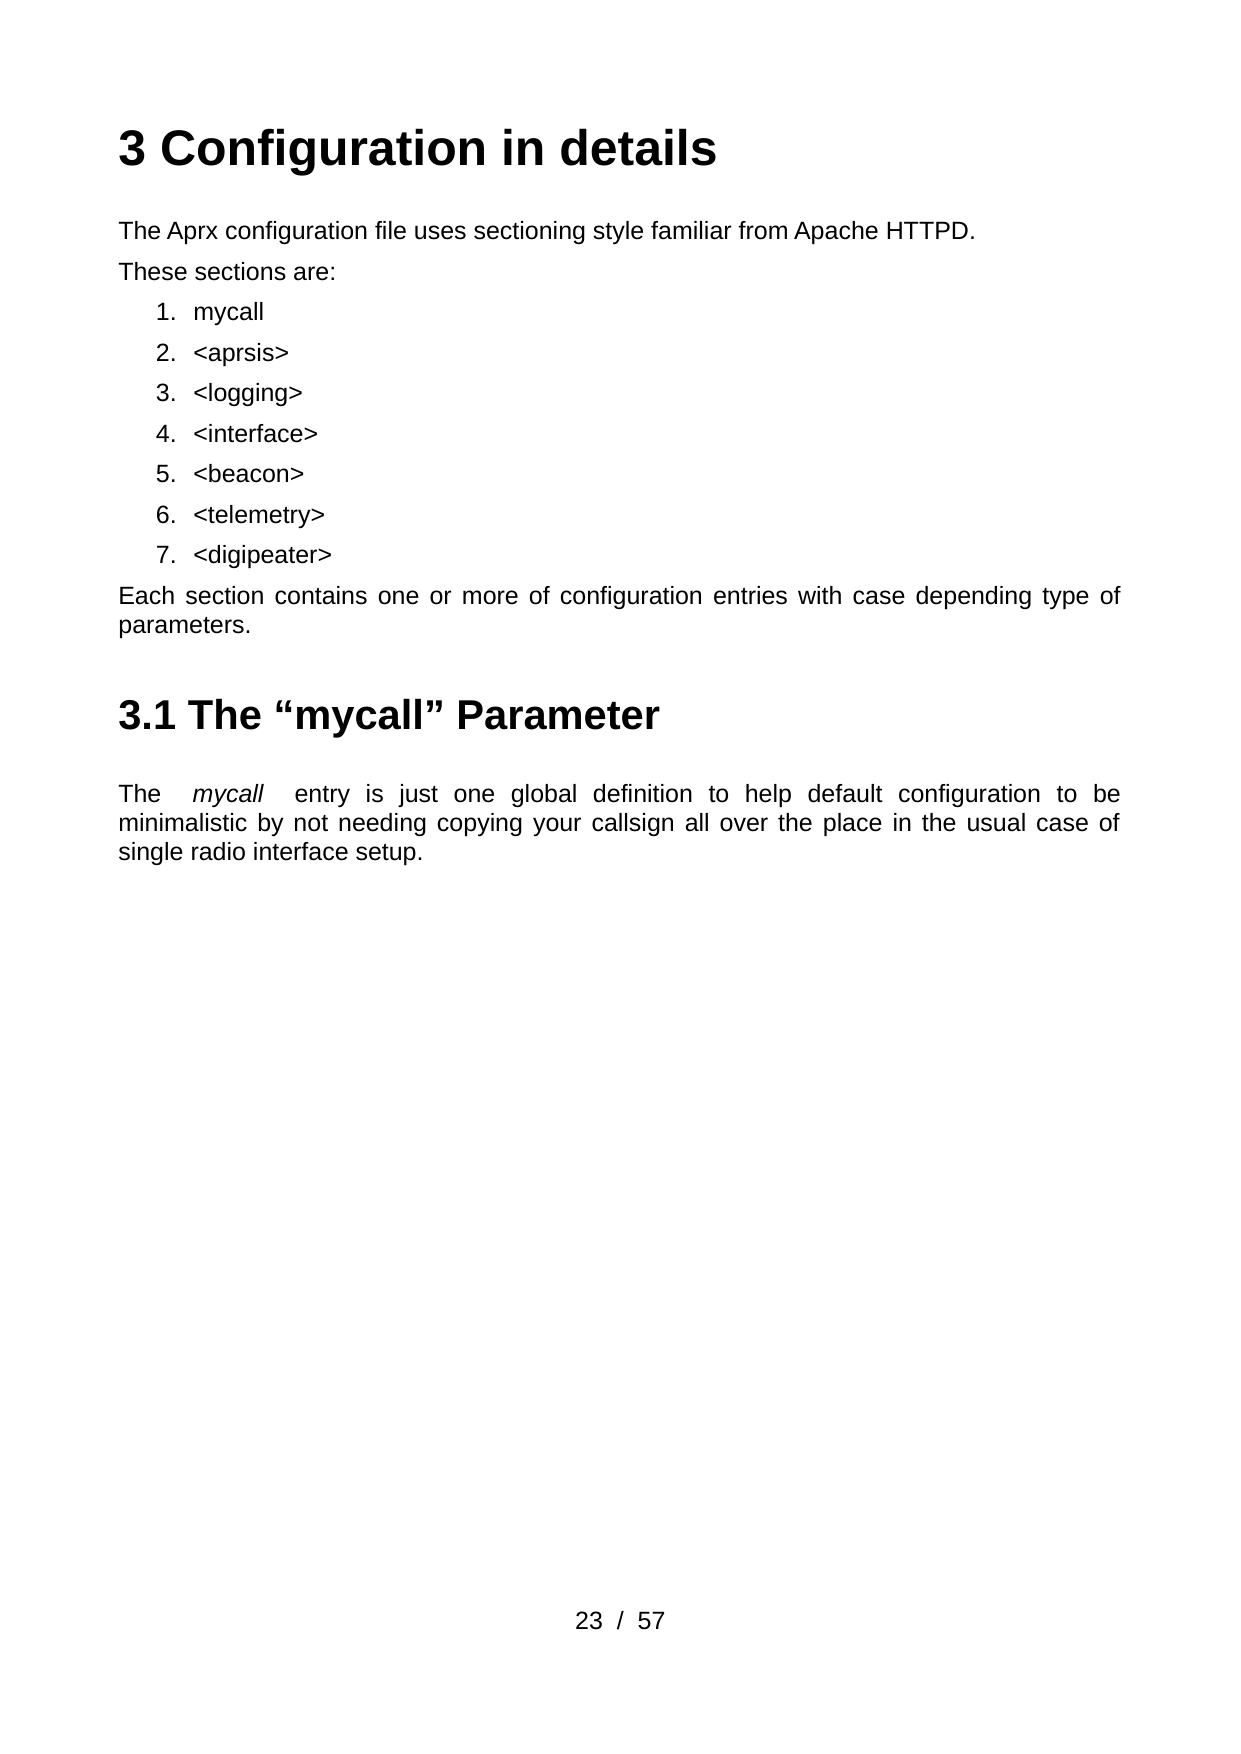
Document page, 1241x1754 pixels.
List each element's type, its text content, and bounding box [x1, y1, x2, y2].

list <digipeater> [156, 540, 1122, 569]
list <aprsis> [156, 338, 1122, 366]
text The Aprx configuration file uses sectioning style familiar from Apache HTTPD. [118, 216, 1122, 245]
text The mycall entry is just one global definition to help default configuration to be minimalistic by not needing copying your callsign all over the place in the usual case of single radio interface setup. [118, 779, 1122, 865]
subtitle The “mycall” Parameter [118, 691, 1122, 738]
subtitle Configuration in details [118, 118, 1122, 176]
list <interface> [156, 419, 1122, 447]
text These sections are: [118, 257, 1122, 285]
text Each section contains one or more of configuration entries with case depending type of parameters. [118, 581, 1122, 638]
list <beacon> [156, 459, 1122, 488]
list <logging> [156, 378, 1122, 407]
list mycall [156, 297, 1122, 326]
list <telemetry> [156, 500, 1122, 528]
